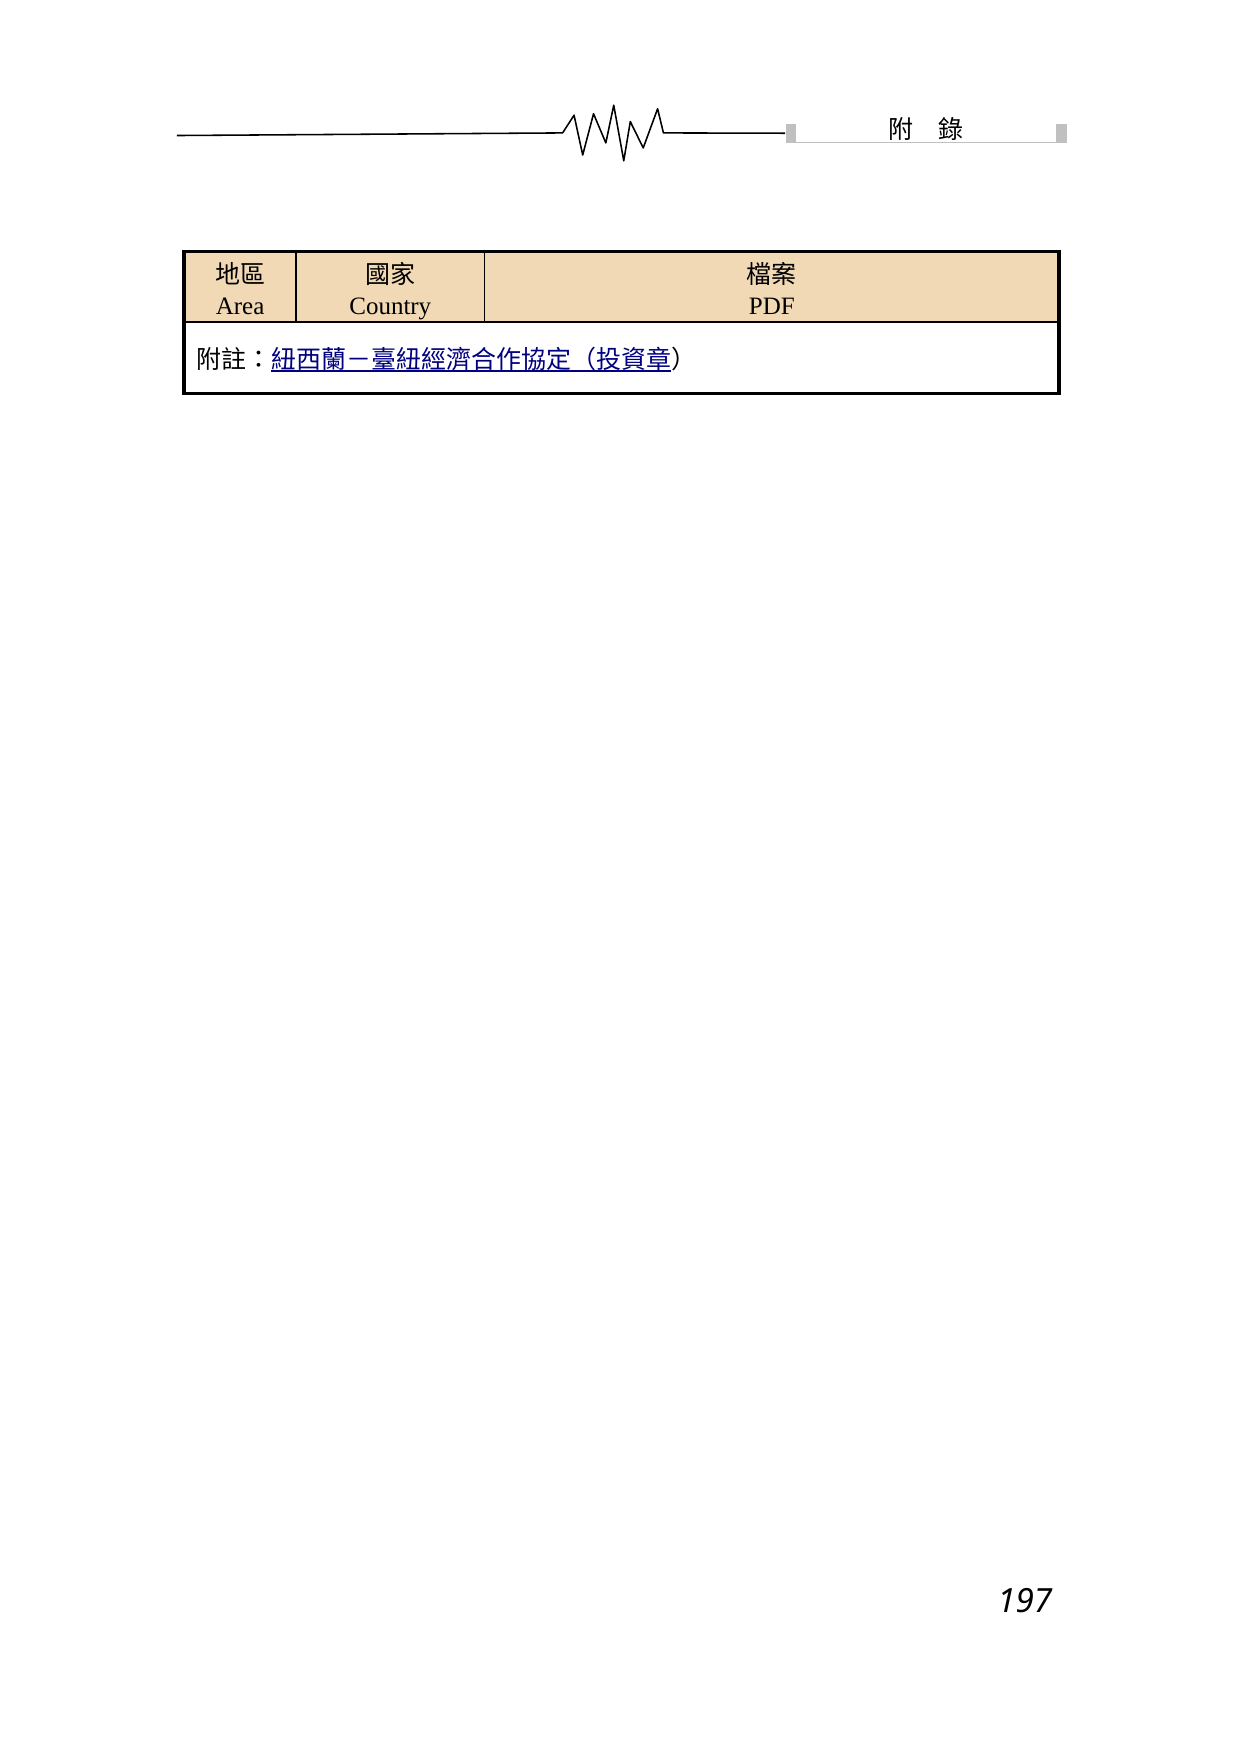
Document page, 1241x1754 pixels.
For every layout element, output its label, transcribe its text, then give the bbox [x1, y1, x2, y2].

table_header 地區 Area [186, 253, 295, 321]
table_header 檔案 PDF [485, 253, 1057, 321]
table_cell 附註：紐西蘭－臺紐經濟合作協定（投資章） [186, 323, 1057, 392]
table_header 國家 Country [297, 253, 484, 321]
